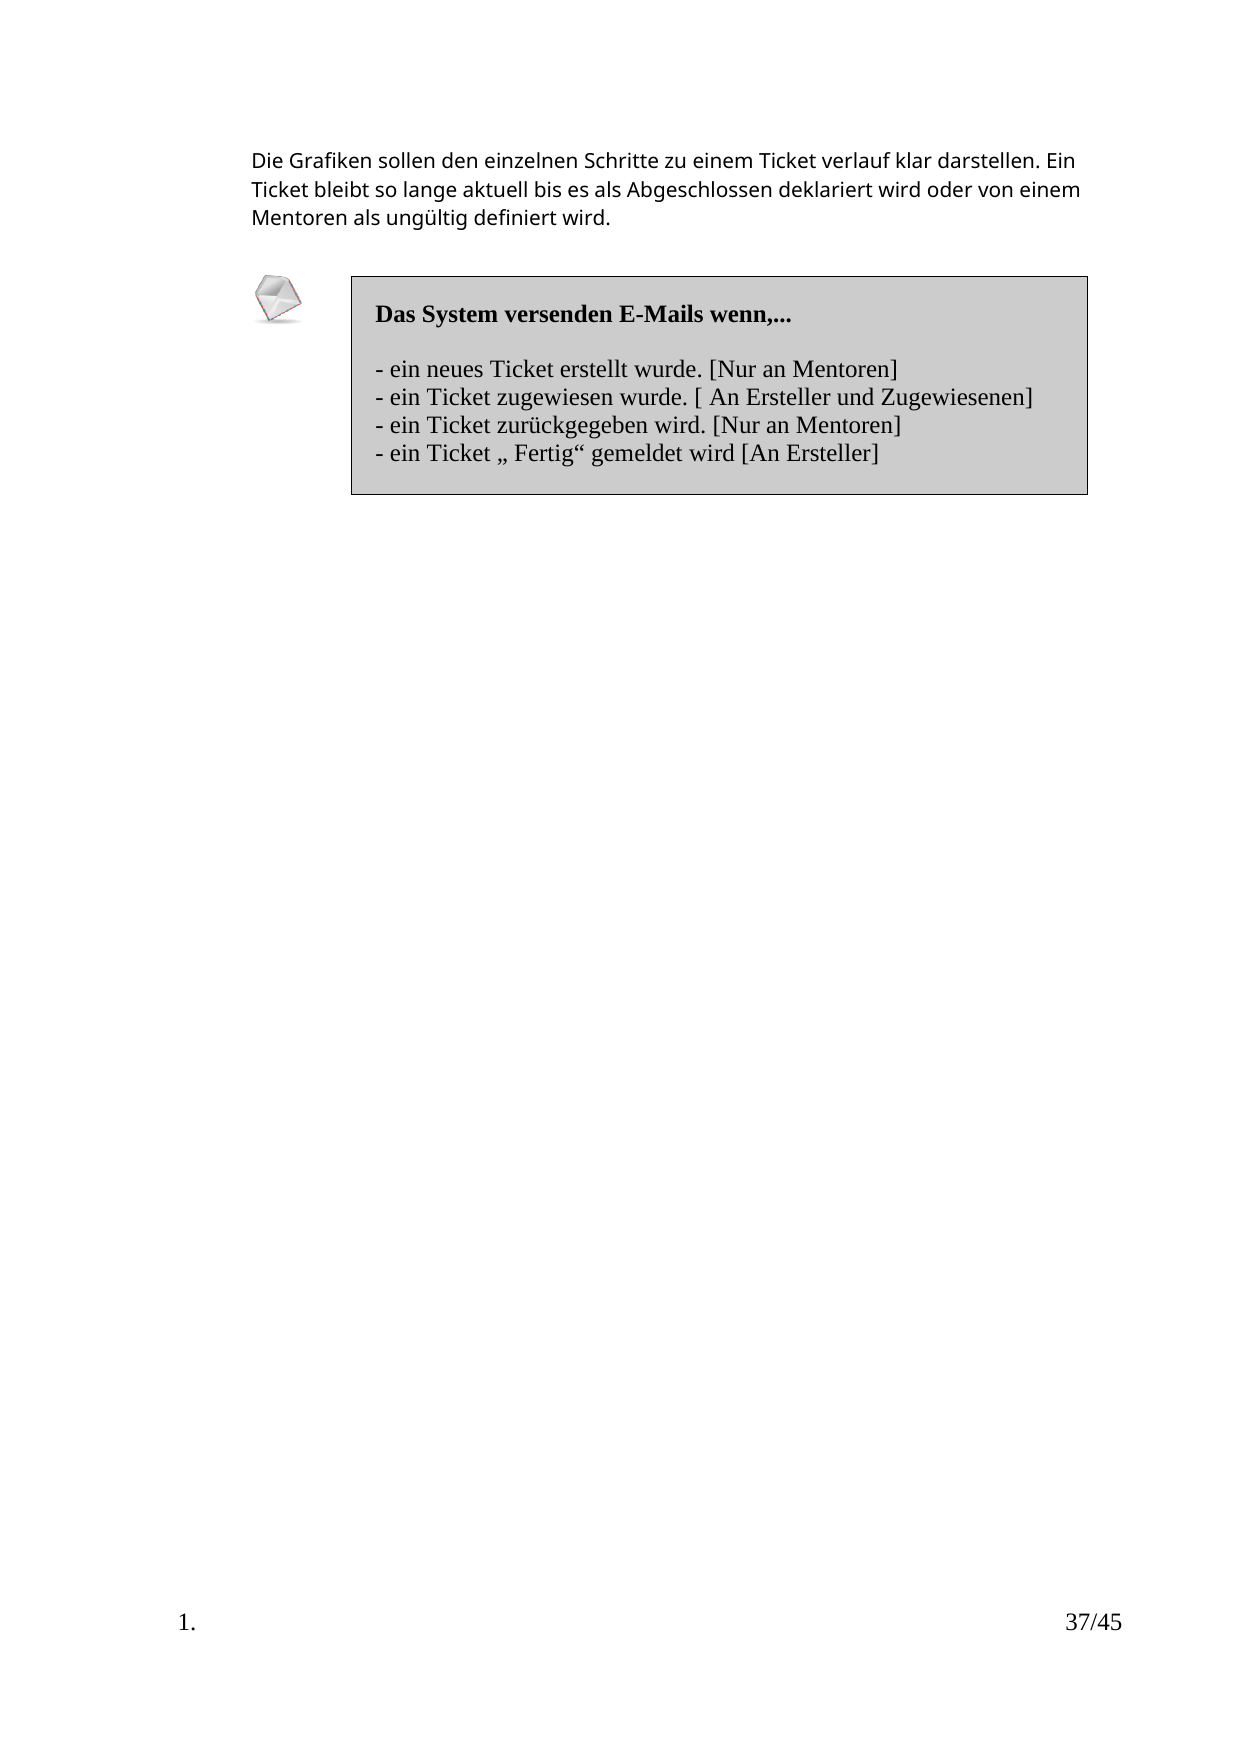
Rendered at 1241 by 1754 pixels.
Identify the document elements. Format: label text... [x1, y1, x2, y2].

picture [251, 272, 305, 326]
text Die Grafiken sollen den einzelnen Schritte zu einem Ticket verlauf klar darstellen. Ein Ticket bleibt so lange aktuell bis es als Abgeschlossen deklariert wird oder von einem Mentoren als ungültig definiert wird. [251, 147, 1122, 232]
